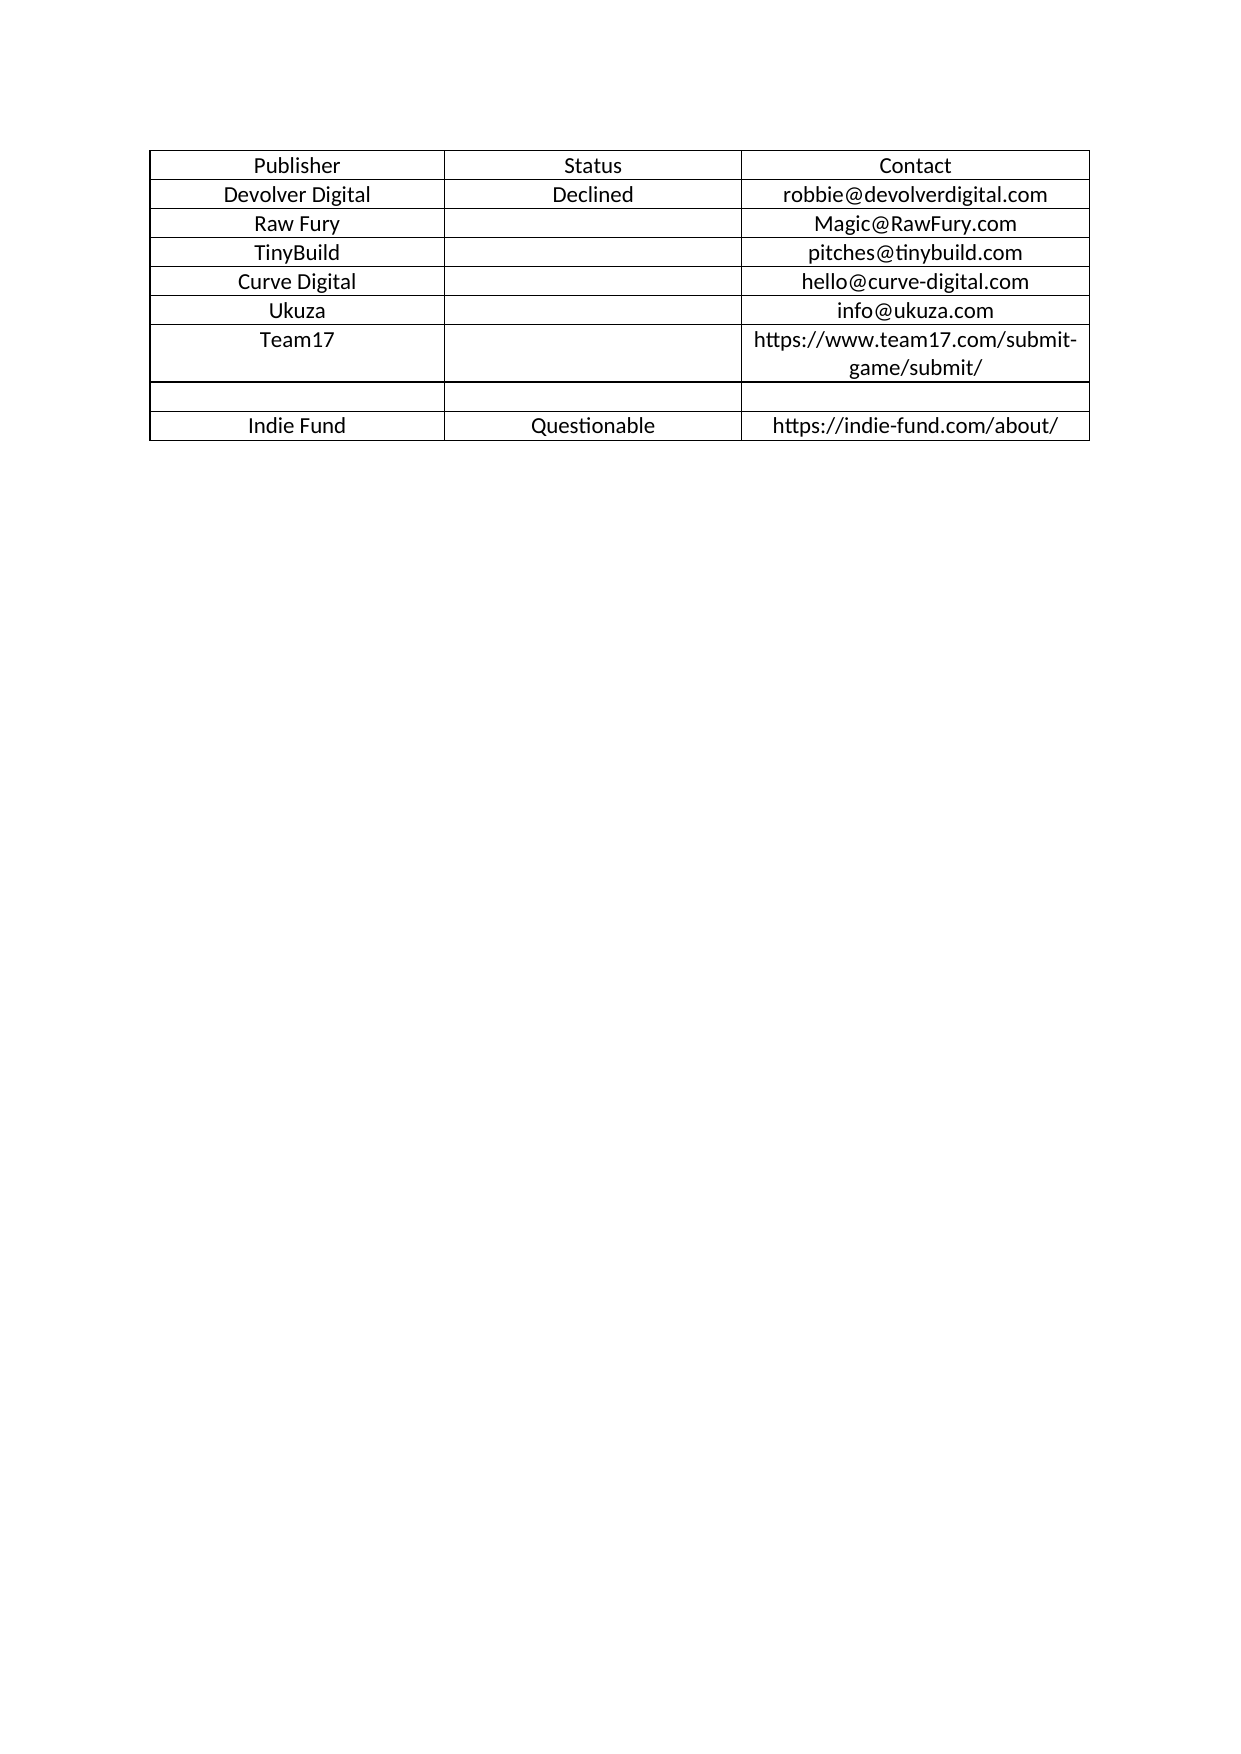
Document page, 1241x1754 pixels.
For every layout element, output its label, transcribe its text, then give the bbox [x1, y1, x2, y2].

table_cell [445, 238, 741, 266]
table_cell Devolver Digital [151, 180, 444, 208]
table_cell [742, 383, 1089, 411]
table_cell Ukuza [151, 296, 444, 324]
table_cell [445, 383, 741, 411]
table_cell Indie Fund [151, 412, 444, 439]
table_cell info@ukuza.com [742, 296, 1089, 324]
table_cell pitches@tinybuild.com [742, 238, 1089, 266]
table_cell [445, 267, 741, 295]
table_cell [151, 383, 444, 411]
table_header Contact [742, 151, 1089, 179]
table_cell Questionable [445, 412, 741, 439]
table_cell Declined [445, 180, 741, 208]
table_cell [445, 325, 741, 381]
table_cell TinyBuild [151, 238, 444, 266]
table_header Status [445, 151, 741, 179]
table_cell robbie@devolverdigital.com [742, 180, 1089, 208]
table_cell https://www.team17.com/submit-game/submit/ [742, 325, 1089, 381]
table_cell [445, 296, 741, 324]
table_cell https://indie-fund.com/about/ [742, 412, 1089, 439]
table_cell [445, 209, 741, 237]
table_cell Magic@RawFury.com [742, 209, 1089, 237]
table_cell hello@curve-digital.com [742, 267, 1089, 295]
table_header Publisher [151, 151, 444, 179]
table_cell Curve Digital [151, 267, 444, 295]
table_cell Raw Fury [151, 209, 444, 237]
table_cell Team17 [151, 325, 444, 381]
